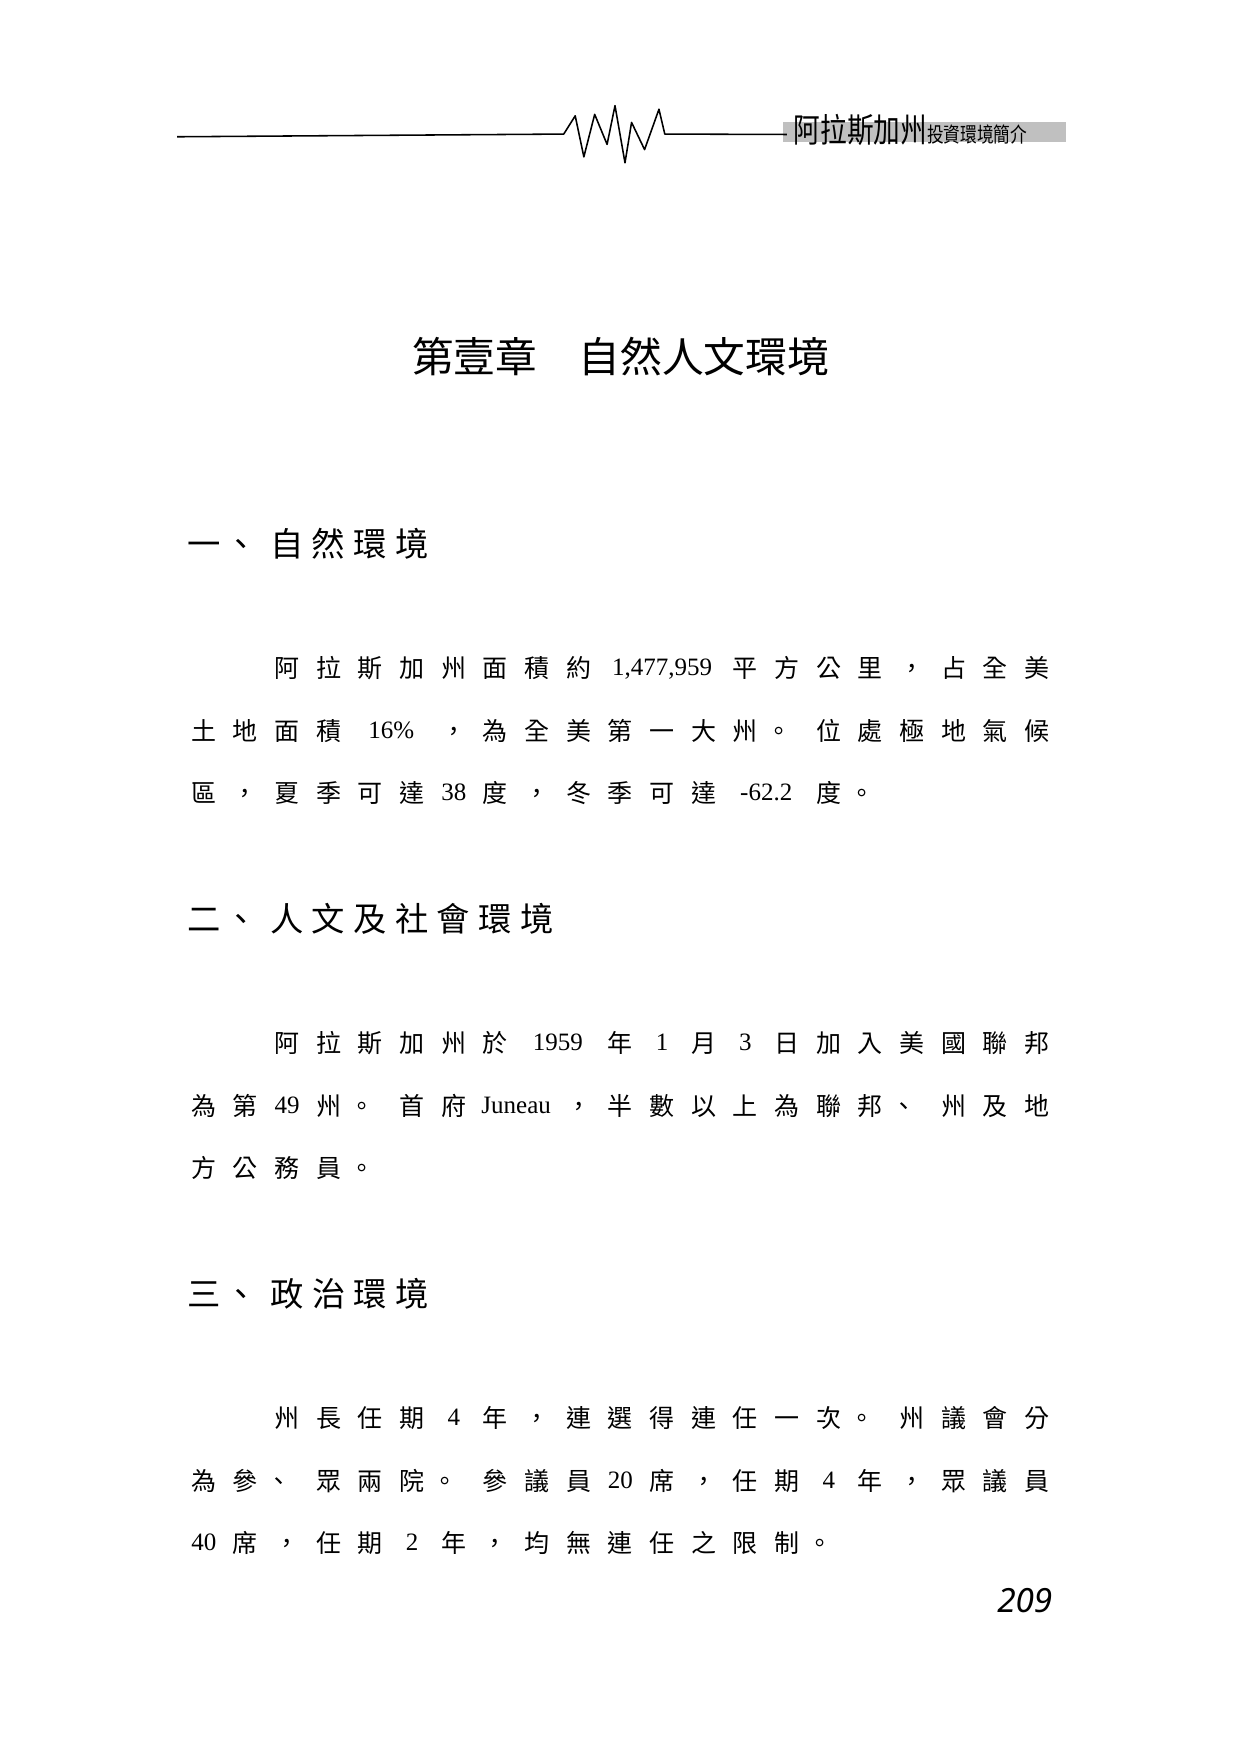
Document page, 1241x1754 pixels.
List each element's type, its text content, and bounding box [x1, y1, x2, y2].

text 一、自然環境 [183, 500, 1058, 563]
text 第壹章 自然人文環境 [183, 313, 1058, 375]
text 二、人文及社會環境 [183, 875, 1058, 938]
text 阿拉斯加州面積約1,477,959平方公里，占全美土地面積16%，為全美第一大州。位處極地氣候區，夏季可達38度，冬季可達-62.2度。 [183, 625, 1058, 813]
text 州長任期4年，連選得連任一次。州議會分為參、眾兩院。參議員20席，任期4年，眾議員40席，任期2年，均無連任之限制。 [183, 1375, 1058, 1563]
text 三、政治環境 [183, 1250, 1058, 1313]
text 阿拉斯加州於1959年1月3日加入美國聯邦為第49州。首府Juneau，半數以上為聯邦、州及地方公務員。 [183, 1000, 1058, 1188]
